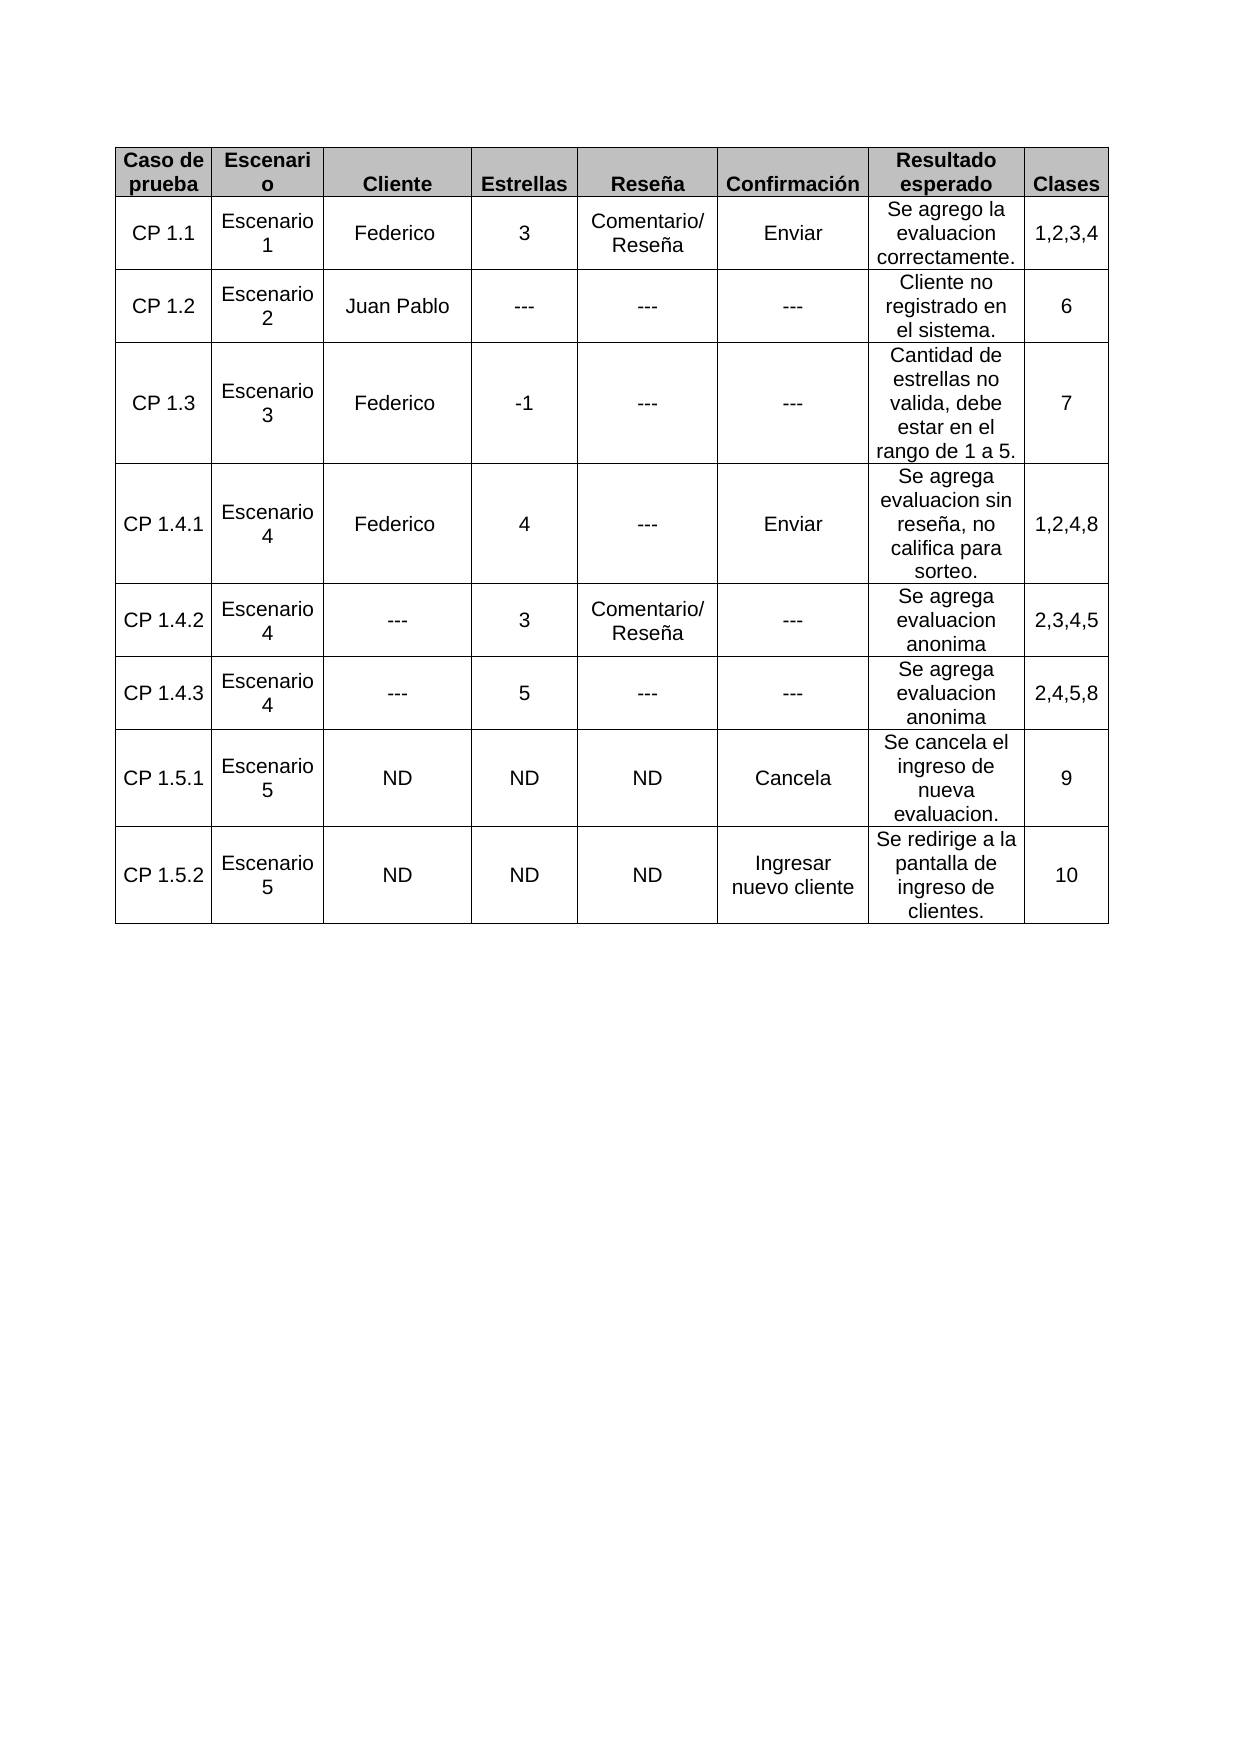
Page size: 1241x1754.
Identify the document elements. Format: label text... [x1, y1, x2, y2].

table_cell 4 [472, 464, 577, 583]
table_cell Se agrega evaluacion anonima [869, 657, 1024, 729]
table_cell Enviar [718, 464, 868, 583]
table_cell Comentario/Reseña [578, 584, 717, 656]
table_header Resultado esperado [869, 148, 1024, 196]
table_cell ND [472, 730, 577, 826]
table_cell 1,2,4,8 [1025, 464, 1108, 583]
table_header Reseña [578, 148, 717, 196]
table_cell CP 1.5.1 [116, 730, 211, 826]
table_cell --- [324, 657, 471, 729]
table_cell Ingresar nuevo cliente [718, 827, 868, 923]
table_cell --- [718, 343, 868, 462]
table_cell Se agrega evaluacion anonima [869, 584, 1024, 656]
table_header Escenario [212, 148, 323, 196]
table_cell Cantidad de estrellas no valida, debe estar en el rango de 1 a 5. [869, 343, 1024, 462]
table_cell Se redirige a la pantalla de ingreso de clientes. [869, 827, 1024, 923]
table_cell --- [578, 270, 717, 342]
table_cell --- [718, 657, 868, 729]
table_header Cliente [324, 148, 471, 196]
table_cell --- [718, 270, 868, 342]
table_cell --- [578, 464, 717, 583]
table_cell Escenario 2 [212, 270, 323, 342]
table_cell --- [324, 584, 471, 656]
table_cell CP 1.3 [116, 343, 211, 462]
table_cell --- [472, 270, 577, 342]
table_cell CP 1.4.3 [116, 657, 211, 729]
table_cell Escenario 1 [212, 197, 323, 269]
table_cell --- [718, 584, 868, 656]
table_cell ND [324, 827, 471, 923]
table_cell --- [578, 657, 717, 729]
table_header Caso de prueba [116, 148, 211, 196]
table_header Estrellas [472, 148, 577, 196]
table_cell Escenario 5 [212, 827, 323, 923]
table_cell -1 [472, 343, 577, 462]
table_cell Escenario 4 [212, 584, 323, 656]
table_cell Enviar [718, 197, 868, 269]
table_cell 6 [1025, 270, 1108, 342]
table_cell Escenario 4 [212, 464, 323, 583]
table_cell CP 1.2 [116, 270, 211, 342]
table_cell Federico [324, 464, 471, 583]
table_cell Se agrego la evaluacion correctamente. [869, 197, 1024, 269]
table_cell Comentario/Reseña [578, 197, 717, 269]
table_cell Se cancela el ingreso de nueva evaluacion. [869, 730, 1024, 826]
table_cell 1,2,3,4 [1025, 197, 1108, 269]
table_cell Escenario 4 [212, 657, 323, 729]
table_cell 2,3,4,5 [1025, 584, 1108, 656]
table_cell CP 1.5.2 [116, 827, 211, 923]
table_cell ND [324, 730, 471, 826]
table_cell Escenario 3 [212, 343, 323, 462]
table_header Clases [1025, 148, 1108, 196]
table_cell CP 1.1 [116, 197, 211, 269]
table_cell 7 [1025, 343, 1108, 462]
table_cell Cancela [718, 730, 868, 826]
table_cell 3 [472, 197, 577, 269]
table_cell 9 [1025, 730, 1108, 826]
table_cell CP 1.4.1 [116, 464, 211, 583]
table_cell ND [472, 827, 577, 923]
table_cell --- [578, 343, 717, 462]
table_cell Federico [324, 343, 471, 462]
table_cell Escenario 5 [212, 730, 323, 826]
table_cell Juan Pablo [324, 270, 471, 342]
table_cell 2,4,5,8 [1025, 657, 1108, 729]
table_cell 3 [472, 584, 577, 656]
table_cell 10 [1025, 827, 1108, 923]
table_cell ND [578, 730, 717, 826]
table_cell 5 [472, 657, 577, 729]
table_cell CP 1.4.2 [116, 584, 211, 656]
table_cell ND [578, 827, 717, 923]
table_cell Se agrega evaluacion sin reseña, no califica para sorteo. [869, 464, 1024, 583]
table_header Confirmación [718, 148, 868, 196]
table_cell Federico [324, 197, 471, 269]
table_cell Cliente no registrado en el sistema. [869, 270, 1024, 342]
